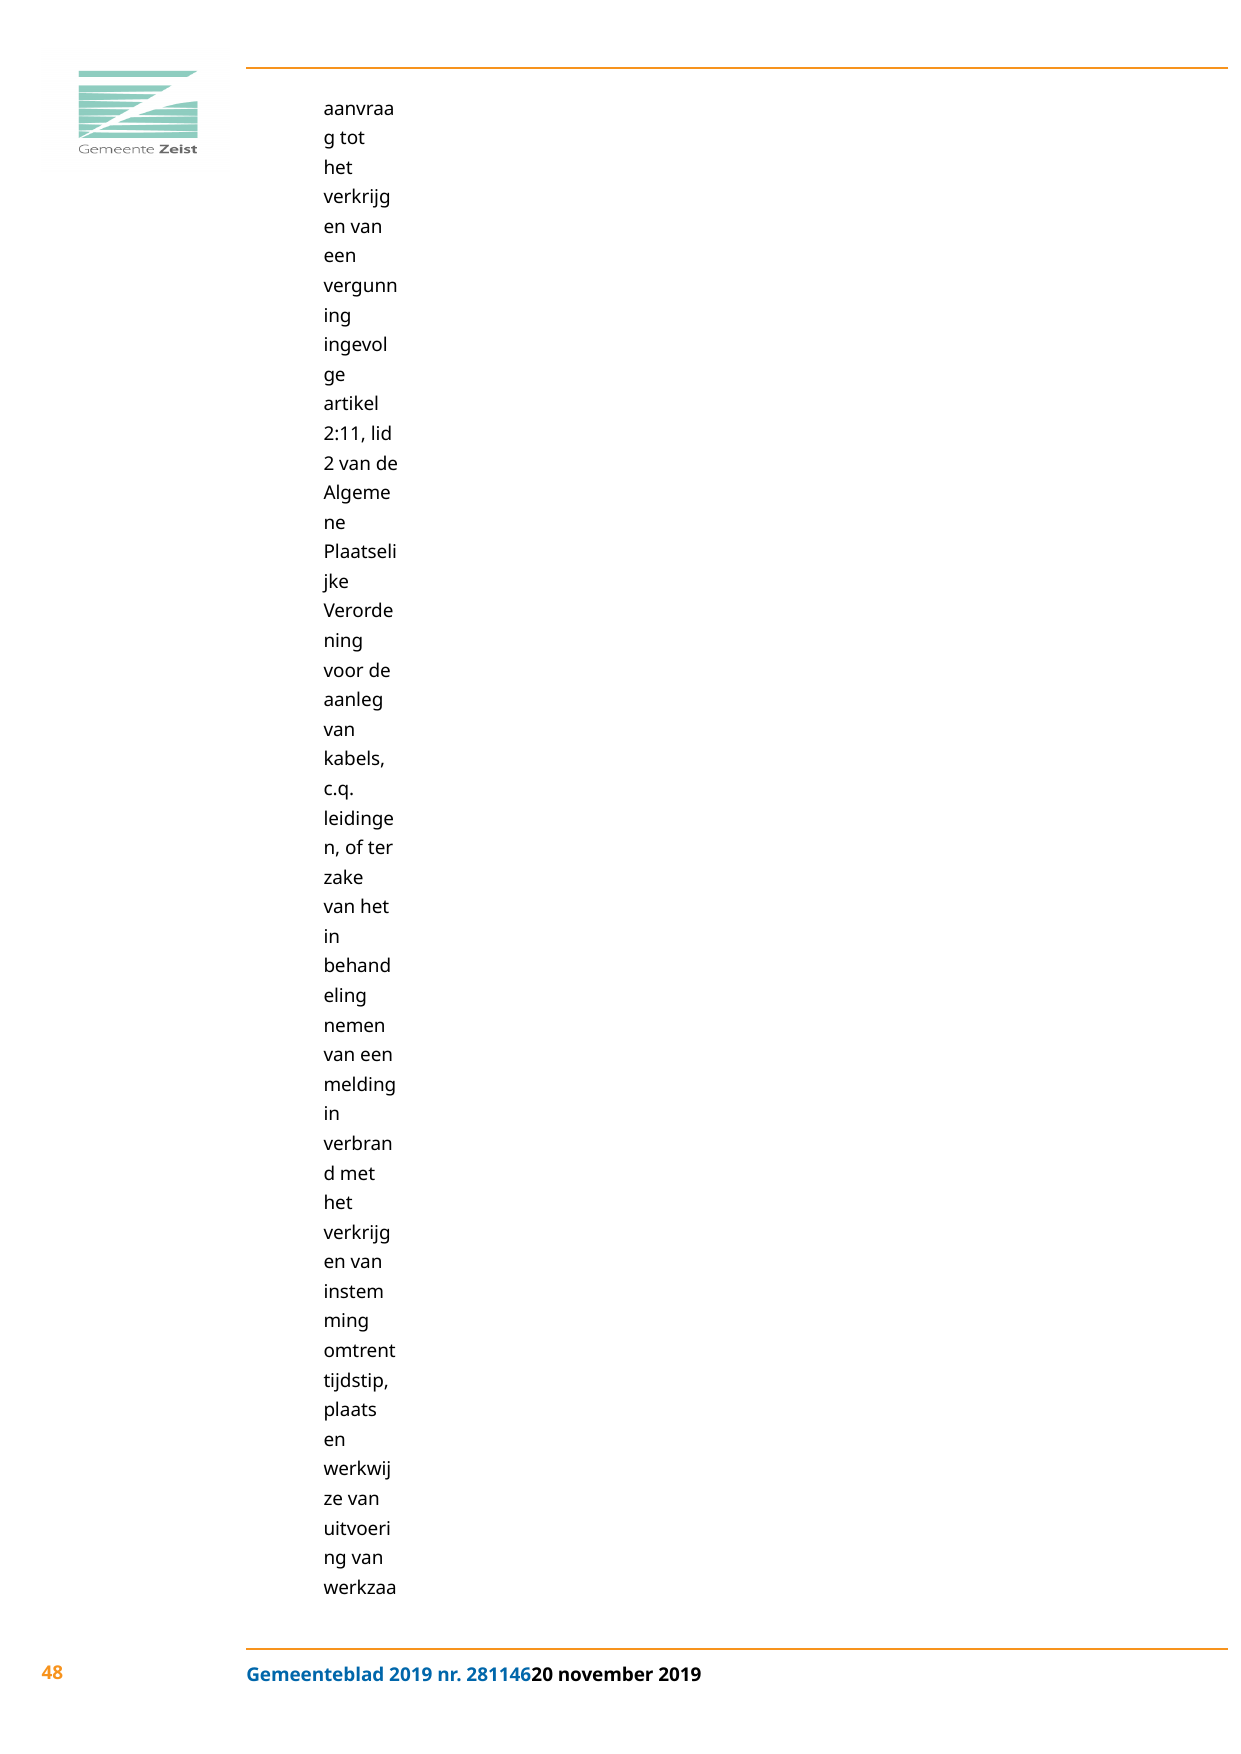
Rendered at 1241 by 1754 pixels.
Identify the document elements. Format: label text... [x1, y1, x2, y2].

table_cell aanvraag tot het verkrijgen van een vergunning ingevolge artikel 2:11, lid 2 van de Algemene Plaatselijke Verordening voor de aanleg van kabels, c.q. leidingen, of ter zake van het in behandeling nemen van een melding in verbrand met het verkrijgen van instemming omtrent tijdstip, plaats en werkwijze van uitvoering van werkzaa [323, 95, 398, 1600]
table_cell [248, 95, 323, 1600]
table_cell [399, 95, 474, 1600]
picture [41, 47, 231, 172]
